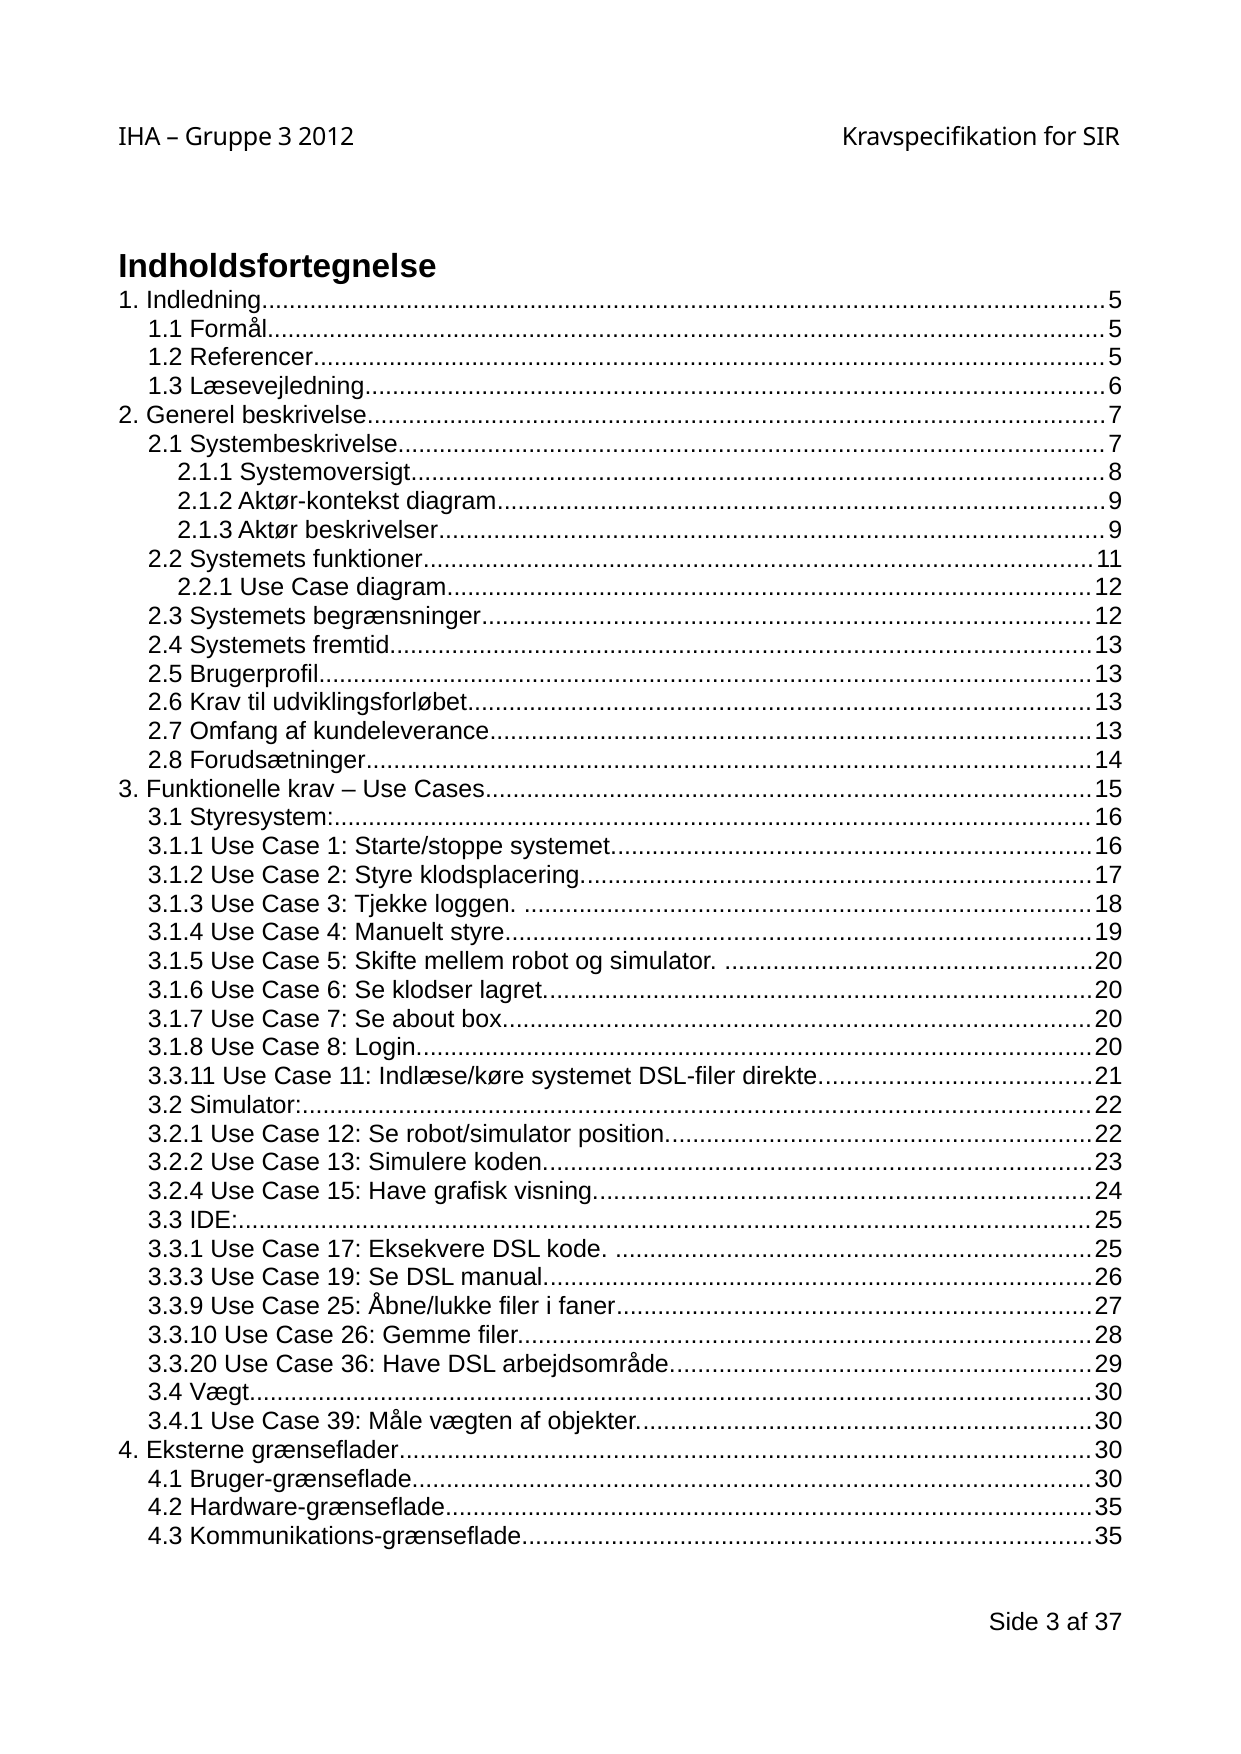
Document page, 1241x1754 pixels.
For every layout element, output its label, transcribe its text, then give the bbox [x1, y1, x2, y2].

text 4.1 Bruger-grænseflade 30 [148, 1463, 1122, 1492]
text 1. Indledning 5 [118, 285, 1122, 313]
text 3.1 Styresystem: 16 [148, 802, 1122, 831]
text 3.1.6 Use Case 6: Se klodser lagret. 20 [148, 975, 1122, 1003]
text 2. Generel beskrivelse 7 [118, 400, 1122, 428]
text 2.7 Omfang af kundeleverance 13 [148, 716, 1122, 745]
text 1.1 Formål 5 [148, 313, 1122, 342]
text 3.1.7 Use Case 7: Se about box. 20 [148, 1003, 1122, 1032]
text 3.3.9 Use Case 25: Åbne/lukke filer i faner 27 [148, 1291, 1122, 1320]
text 4. Eksterne grænseflader 30 [118, 1435, 1122, 1463]
text 3. Funktionelle krav – Use Cases 15 [118, 773, 1122, 802]
text 3.3.10 Use Case 26: Gemme filer. 28 [148, 1320, 1122, 1348]
text 3.2.4 Use Case 15: Have grafisk visning. 24 [148, 1176, 1122, 1205]
text 2.1.1 Systemoversigt 8 [177, 457, 1122, 486]
text 3.3 IDE: 25 [148, 1205, 1122, 1233]
text 4.2 Hardware-grænseflade 35 [148, 1492, 1122, 1521]
text 2.5 Brugerprofil 13 [148, 658, 1122, 687]
text 3.3.20 Use Case 36: Have DSL arbejdsområde. 29 [148, 1348, 1122, 1377]
text 3.1.1 Use Case 1: Starte/stoppe systemet. 16 [148, 831, 1122, 860]
text 2.1.2 Aktør-kontekst diagram 9 [177, 486, 1122, 515]
text 3.4.1 Use Case 39: Måle vægten af objekter. 30 [148, 1406, 1122, 1435]
text 2.2.1 Use Case diagram 12 [177, 572, 1122, 601]
text 3.3.1 Use Case 17: Eksekvere DSL kode. 25 [148, 1233, 1122, 1262]
text 2.8 Forudsætninger 14 [148, 745, 1122, 773]
text 4.3 Kommunikations-grænseflade 35 [148, 1521, 1122, 1550]
text 3.1.2 Use Case 2: Styre klodsplacering. 17 [148, 860, 1122, 888]
text 1.2 Referencer 5 [148, 342, 1122, 371]
text 3.1.8 Use Case 8: Login. 20 [148, 1032, 1122, 1061]
text 2.4 Systemets fremtid 13 [148, 630, 1122, 658]
text 3.3.3 Use Case 19: Se DSL manual. 26 [148, 1262, 1122, 1291]
text 2.2 Systemets funktioner 11 [148, 543, 1122, 572]
text 3.1.4 Use Case 4: Manuelt styre. 19 [148, 917, 1122, 946]
text 2.1.3 Aktør beskrivelser 9 [177, 515, 1122, 543]
text 3.3.11 Use Case 11: Indlæse/køre systemet DSL-filer direkte. 21 [148, 1061, 1122, 1090]
subtitle Indholdsfortegnelse [118, 246, 1122, 285]
text 3.2.2 Use Case 13: Simulere koden. 23 [148, 1147, 1122, 1176]
text 3.4 Vægt 30 [148, 1377, 1122, 1406]
text 1.3 Læsevejledning 6 [148, 371, 1122, 400]
text 3.1.3 Use Case 3: Tjekke loggen. 18 [148, 888, 1122, 917]
text 2.6 Krav til udviklingsforløbet 13 [148, 687, 1122, 716]
text 3.2 Simulator: 22 [148, 1090, 1122, 1118]
text 2.3 Systemets begrænsninger 12 [148, 601, 1122, 630]
text 2.1 Systembeskrivelse 7 [148, 428, 1122, 457]
text 3.1.5 Use Case 5: Skifte mellem robot og simulator. 20 [148, 946, 1122, 975]
text 3.2.1 Use Case 12: Se robot/simulator position. 22 [148, 1118, 1122, 1147]
